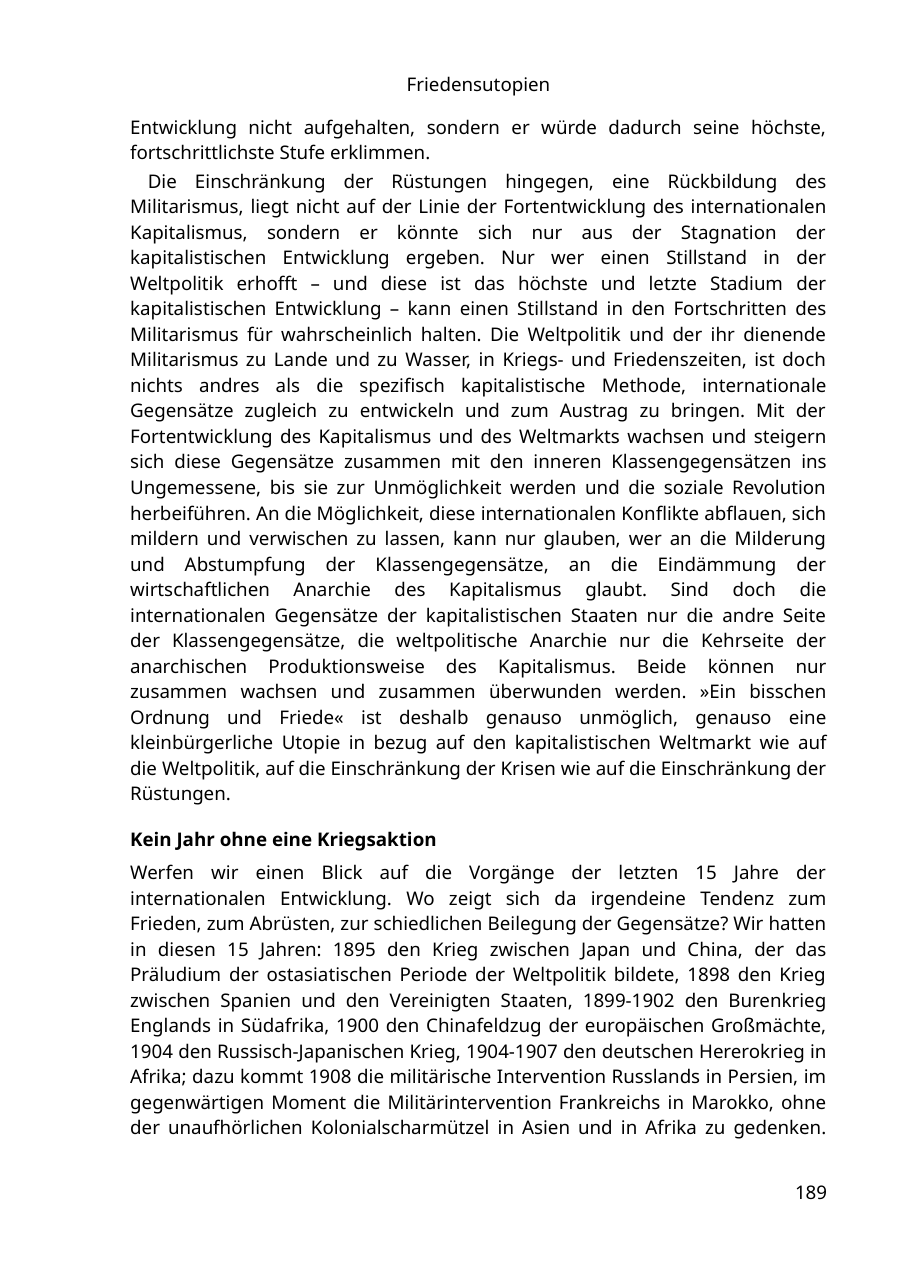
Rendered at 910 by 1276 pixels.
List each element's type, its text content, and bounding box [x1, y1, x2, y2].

text Die Einschränkung der Rüstungen hingegen, eine Rückbildung des Militarismus, liegt nicht auf der Linie der Fortentwicklung des internationalen Kapitalismus, sondern er könnte sich nur aus der Stagnation der kapitalistischen Entwicklung ergeben. Nur wer einen Stillstand in der Weltpolitik erhofft – und diese ist das höchste und letzte Stadium der kapitalistischen Entwicklung – kann einen Stillstand in den Fortschritten des Militarismus für wahrscheinlich halten. Die Weltpolitik und der ihr dienende Militarismus zu Lande und zu Wasser, in Kriegs- und Friedenszeiten, ist doch nichts andres als die spezifisch kapitalistische Methode, internationale Gegensätze zugleich zu entwickeln und zum Austrag zu bringen. Mit der Fortentwicklung des Kapitalismus und des Weltmarkts wachsen und steigern sich diese Gegensätze zusammen mit den inneren Klassengegensätzen ins Ungemessene, bis sie zur Unmöglichkeit werden und die soziale Revolution herbeiführen. An die Möglichkeit, diese internationalen Konflikte abflauen, sich mildern und verwischen zu lassen, kann nur glauben, wer an die Milderung und Abstumpfung der Klassengegensätze, an die Eindämmung der wirtschaftlichen Anarchie des Kapitalismus glaubt. Sind doch die internationalen Gegensätze der kapitalistischen Staaten nur die andre Seite der Klassengegensätze, die weltpolitische Anarchie nur die Kehrseite der anarchischen Produktionsweise des Kapitalismus. Beide können nur zusammen wachsen und zusammen überwunden werden. »Ein bisschen Ordnung und Friede« ist deshalb genauso unmöglich, genauso eine kleinbürgerliche Utopie in bezug auf den kapitalistischen Weltmarkt wie auf die Weltpolitik, auf die Einschränkung der Krisen wie auf die Einschränkung der Rüstungen. [130, 168, 827, 806]
text Werfen wir einen Blick auf die Vorgänge der letzten 15 Jahre der internationalen Entwicklung. Wo zeigt sich da irgendeine Tendenz zum Frieden, zum Abrüsten, zur schiedlichen Beilegung der Gegensätze? Wir hatten in diesen 15 Jahren: 1895 den Krieg zwischen Japan und China, der das Präludium der ostasiatischen Periode der Weltpolitik bildete, 1898 den Krieg zwischen Spanien und den Vereinigten Staaten, 1899-1902 den Burenkrieg Englands in Südafrika, 1900 den Chinafeldzug der europäischen Großmächte, 1904 den Russisch-Japanischen Krieg, 1904-1907 den deutschen Hererokrieg in Afrika; dazu kommt 1908 die militärische Intervention Russlands in Persien, im gegenwärtigen Moment die Militärintervention Frankreichs in Marokko, ohne der unaufhörlichen Kolonialscharmützel in Asien und in Afrika zu gedenken. [130, 859, 827, 1140]
text Entwicklung nicht aufgehalten, sondern er würde dadurch seine höchste, fortschrittlichste Stufe erklimmen. [130, 114, 827, 165]
text Kein Jahr ohne eine Kriegsaktion [130, 827, 827, 852]
